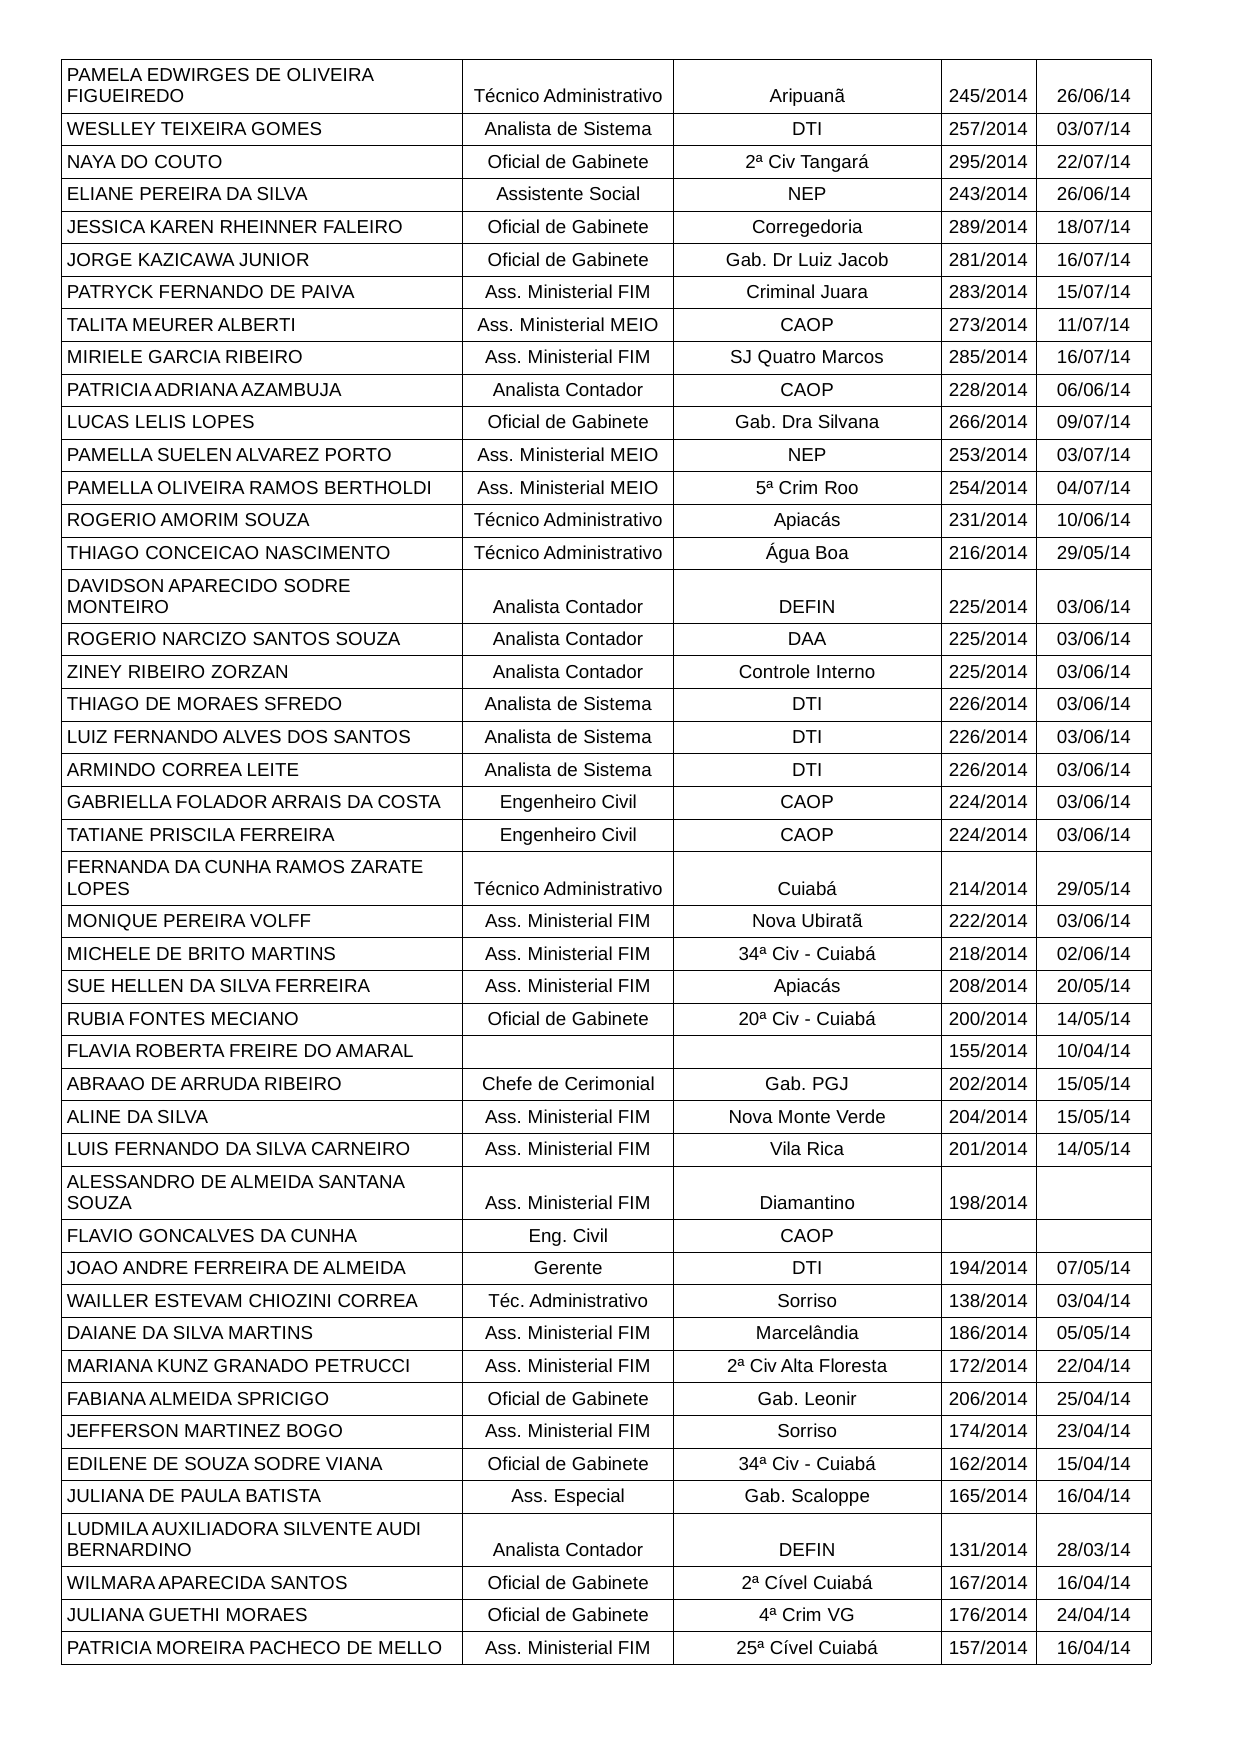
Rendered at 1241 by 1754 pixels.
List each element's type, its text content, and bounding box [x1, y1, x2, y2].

table_cell 2ª Civ Alta Floresta [674, 1351, 941, 1382]
table_cell 15/05/14 [1037, 1069, 1151, 1100]
table_cell Vila Rica [674, 1134, 941, 1166]
table_cell 283/2014 [942, 277, 1036, 308]
table_cell 218/2014 [942, 938, 1036, 970]
table_cell Ass. Ministerial FIM [463, 1167, 673, 1219]
table_cell PAMELLA OLIVEIRA RAMOS BERTHOLDI [62, 472, 462, 504]
table_cell Oficial de Gabinete [463, 1449, 673, 1480]
table_cell Ass. Ministerial MEIO [463, 440, 673, 471]
table_cell 16/04/14 [1037, 1481, 1151, 1513]
table_cell Téc. Administrativo [463, 1285, 673, 1317]
table_cell Analista Contador [463, 1514, 673, 1566]
table_cell TATIANE PRISCILA FERREIRA [62, 820, 462, 851]
table_cell 253/2014 [942, 440, 1036, 471]
table_cell 34ª Civ - Cuiabá [674, 1449, 941, 1480]
table_cell DTI [674, 689, 941, 721]
table_cell 04/07/14 [1037, 472, 1151, 504]
table_cell Ass. Ministerial MEIO [463, 472, 673, 504]
table_cell LUIZ FERNANDO ALVES DOS SANTOS [62, 722, 462, 753]
table_cell Marcelândia [674, 1318, 941, 1349]
table_cell 226/2014 [942, 722, 1036, 753]
table_cell 24/04/14 [1037, 1600, 1151, 1631]
table_cell 11/07/14 [1037, 309, 1151, 341]
table_cell WAILLER ESTEVAM CHIOZINI CORREA [62, 1285, 462, 1317]
table_cell Analista Contador [463, 570, 673, 623]
table_cell 224/2014 [942, 787, 1036, 818]
table_cell Técnico Administrativo [463, 538, 673, 569]
table_cell ZINEY RIBEIRO ZORZAN [62, 656, 462, 688]
table_cell PATRICIA ADRIANA AZAMBUJA [62, 375, 462, 406]
table_cell Controle Interno [674, 656, 941, 688]
table_cell Ass. Ministerial MEIO [463, 309, 673, 341]
table_cell Água Boa [674, 538, 941, 569]
table_cell 03/07/14 [1037, 114, 1151, 145]
table_cell Engenheiro Civil [463, 787, 673, 818]
table_cell Ass. Ministerial FIM [463, 1416, 673, 1447]
table_cell 14/05/14 [1037, 1004, 1151, 1035]
table_cell 206/2014 [942, 1383, 1036, 1415]
table_cell 10/06/14 [1037, 505, 1151, 537]
table_cell Engenheiro Civil [463, 820, 673, 851]
table_cell GABRIELLA FOLADOR ARRAIS DA COSTA [62, 787, 462, 818]
table_cell DAVIDSON APARECIDO SODRE MONTEIRO [62, 570, 462, 623]
table_cell RUBIA FONTES MECIANO [62, 1004, 462, 1035]
table_cell Oficial de Gabinete [463, 146, 673, 178]
table_cell LUCAS LELIS LOPES [62, 407, 462, 439]
table_cell 200/2014 [942, 1004, 1036, 1035]
table_cell 138/2014 [942, 1285, 1036, 1317]
table_cell PATRICIA MOREIRA PACHECO DE MELLO [62, 1632, 462, 1664]
table_cell NEP [674, 179, 941, 211]
table_cell 34ª Civ - Cuiabá [674, 938, 941, 970]
table_cell LUIS FERNANDO DA SILVA CARNEIRO [62, 1134, 462, 1166]
table_cell DTI [674, 722, 941, 753]
table_cell FLAVIA ROBERTA FREIRE DO AMARAL [62, 1036, 462, 1068]
table_cell Analista Contador [463, 375, 673, 406]
table_cell 03/06/14 [1037, 570, 1151, 623]
table_cell DTI [674, 754, 941, 786]
table_cell JULIANA GUETHI MORAES [62, 1600, 462, 1631]
table_cell 257/2014 [942, 114, 1036, 145]
table_cell [674, 1036, 941, 1068]
table_cell ABRAAO DE ARRUDA RIBEIRO [62, 1069, 462, 1100]
table_cell ROGERIO NARCIZO SANTOS SOUZA [62, 624, 462, 655]
table_cell 03/06/14 [1037, 722, 1151, 753]
table_cell EDILENE DE SOUZA SODRE VIANA [62, 1449, 462, 1480]
table_cell 2ª Cível Cuiabá [674, 1567, 941, 1599]
table_cell CAOP [674, 820, 941, 851]
table_cell 2ª Civ Tangará [674, 146, 941, 178]
table_cell Oficial de Gabinete [463, 407, 673, 439]
table_cell Oficial de Gabinete [463, 212, 673, 243]
table_cell Corregedoria [674, 212, 941, 243]
table_cell [1037, 1220, 1151, 1252]
table_cell 214/2014 [942, 852, 1036, 905]
table_cell Técnico Administrativo [463, 852, 673, 905]
table_cell 224/2014 [942, 820, 1036, 851]
table_cell DEFIN [674, 1514, 941, 1566]
table_cell FLAVIO GONCALVES DA CUNHA [62, 1220, 462, 1252]
table_cell MONIQUE PEREIRA VOLFF [62, 906, 462, 937]
table_cell Aripuanã [674, 60, 941, 113]
table_cell 231/2014 [942, 505, 1036, 537]
table_cell ALESSANDRO DE ALMEIDA SANTANA SOUZA [62, 1167, 462, 1219]
table_cell PATRYCK FERNANDO DE PAIVA [62, 277, 462, 308]
table_cell 23/04/14 [1037, 1416, 1151, 1447]
table_cell 5ª Crim Roo [674, 472, 941, 504]
table_cell 15/05/14 [1037, 1101, 1151, 1133]
table_cell CAOP [674, 1220, 941, 1252]
table_cell Gab. PGJ [674, 1069, 941, 1100]
table_cell ARMINDO CORREA LEITE [62, 754, 462, 786]
table_cell Eng. Civil [463, 1220, 673, 1252]
table_cell 225/2014 [942, 570, 1036, 623]
table_cell 273/2014 [942, 309, 1036, 341]
table_cell 186/2014 [942, 1318, 1036, 1349]
table_cell Chefe de Cerimonial [463, 1069, 673, 1100]
table_cell Nova Ubiratã [674, 906, 941, 937]
table_cell 162/2014 [942, 1449, 1036, 1480]
table_cell 26/06/14 [1037, 179, 1151, 211]
table_cell WILMARA APARECIDA SANTOS [62, 1567, 462, 1599]
table_cell Oficial de Gabinete [463, 1004, 673, 1035]
table_cell Gab. Scaloppe [674, 1481, 941, 1513]
table_cell Ass. Ministerial FIM [463, 1632, 673, 1664]
table_cell 16/07/14 [1037, 244, 1151, 276]
table_cell 281/2014 [942, 244, 1036, 276]
table_cell 03/04/14 [1037, 1285, 1151, 1317]
table_cell 10/04/14 [1037, 1036, 1151, 1068]
table_cell 245/2014 [942, 60, 1036, 113]
table_cell 155/2014 [942, 1036, 1036, 1068]
table_cell 208/2014 [942, 971, 1036, 1002]
table_cell 254/2014 [942, 472, 1036, 504]
table_cell 216/2014 [942, 538, 1036, 569]
table_cell Ass. Ministerial FIM [463, 1134, 673, 1166]
table_cell 131/2014 [942, 1514, 1036, 1566]
table_cell 03/06/14 [1037, 906, 1151, 937]
table_cell [1037, 1167, 1151, 1219]
table_cell 172/2014 [942, 1351, 1036, 1382]
table_cell 226/2014 [942, 689, 1036, 721]
table_cell Ass. Ministerial FIM [463, 906, 673, 937]
table_cell 14/05/14 [1037, 1134, 1151, 1166]
table_cell ELIANE PEREIRA DA SILVA [62, 179, 462, 211]
table_cell Ass. Ministerial FIM [463, 938, 673, 970]
table_cell 03/06/14 [1037, 689, 1151, 721]
table_cell JOAO ANDRE FERREIRA DE ALMEIDA [62, 1253, 462, 1284]
table_cell 22/04/14 [1037, 1351, 1151, 1382]
table_cell 25/04/14 [1037, 1383, 1151, 1415]
table_cell 16/04/14 [1037, 1632, 1151, 1664]
table_cell Gab. Dra Silvana [674, 407, 941, 439]
table_cell 02/06/14 [1037, 938, 1151, 970]
table_cell 05/05/14 [1037, 1318, 1151, 1349]
table_cell 29/05/14 [1037, 852, 1151, 905]
table_cell 157/2014 [942, 1632, 1036, 1664]
table_cell 285/2014 [942, 342, 1036, 373]
table_cell Gab. Leonir [674, 1383, 941, 1415]
table_cell THIAGO CONCEICAO NASCIMENTO [62, 538, 462, 569]
table_cell Ass. Ministerial FIM [463, 971, 673, 1002]
table_cell 16/07/14 [1037, 342, 1151, 373]
table_cell [942, 1220, 1036, 1252]
table_cell 03/06/14 [1037, 754, 1151, 786]
table_cell DEFIN [674, 570, 941, 623]
table_cell PAMELA EDWIRGES DE OLIVEIRA FIGUEIREDO [62, 60, 462, 113]
table_cell 26/06/14 [1037, 60, 1151, 113]
table_cell 176/2014 [942, 1600, 1036, 1631]
table_cell CAOP [674, 787, 941, 818]
table_cell FERNANDA DA CUNHA RAMOS ZARATE LOPES [62, 852, 462, 905]
table_cell Analista Contador [463, 624, 673, 655]
table_cell 16/04/14 [1037, 1567, 1151, 1599]
table_cell Assistente Social [463, 179, 673, 211]
table_cell 174/2014 [942, 1416, 1036, 1447]
table_cell MARIANA KUNZ GRANADO PETRUCCI [62, 1351, 462, 1382]
table_cell 225/2014 [942, 624, 1036, 655]
table_cell 22/07/14 [1037, 146, 1151, 178]
table_cell 03/06/14 [1037, 820, 1151, 851]
table_cell 18/07/14 [1037, 212, 1151, 243]
table_cell Analista de Sistema [463, 689, 673, 721]
table_cell 09/07/14 [1037, 407, 1151, 439]
table_cell 202/2014 [942, 1069, 1036, 1100]
table_cell JEFFERSON MARTINEZ BOGO [62, 1416, 462, 1447]
table_cell PAMELLA SUELEN ALVAREZ PORTO [62, 440, 462, 471]
table_cell 07/05/14 [1037, 1253, 1151, 1284]
table_cell Ass. Ministerial FIM [463, 342, 673, 373]
table_cell Sorriso [674, 1285, 941, 1317]
table_cell TALITA MEURER ALBERTI [62, 309, 462, 341]
table_cell 03/06/14 [1037, 624, 1151, 655]
table_cell 289/2014 [942, 212, 1036, 243]
table_cell 295/2014 [942, 146, 1036, 178]
table_cell Ass. Ministerial FIM [463, 1351, 673, 1382]
table_cell MICHELE DE BRITO MARTINS [62, 938, 462, 970]
table_cell WESLLEY TEIXEIRA GOMES [62, 114, 462, 145]
table_cell Analista Contador [463, 656, 673, 688]
table_cell 15/07/14 [1037, 277, 1151, 308]
table_cell DTI [674, 1253, 941, 1284]
table_cell NEP [674, 440, 941, 471]
table_cell Técnico Administrativo [463, 60, 673, 113]
table_cell Ass. Ministerial FIM [463, 1101, 673, 1133]
table_cell 28/03/14 [1037, 1514, 1151, 1566]
table_cell LUDMILA AUXILIADORA SILVENTE AUDI BERNARDINO [62, 1514, 462, 1566]
table_cell 15/04/14 [1037, 1449, 1151, 1480]
table_cell 228/2014 [942, 375, 1036, 406]
table_cell 167/2014 [942, 1567, 1036, 1599]
table_cell Cuiabá [674, 852, 941, 905]
table_cell DAA [674, 624, 941, 655]
table_cell Oficial de Gabinete [463, 1567, 673, 1599]
table_cell 201/2014 [942, 1134, 1036, 1166]
table_cell Analista de Sistema [463, 754, 673, 786]
table_cell Sorriso [674, 1416, 941, 1447]
table_cell SUE HELLEN DA SILVA FERREIRA [62, 971, 462, 1002]
table_cell Técnico Administrativo [463, 505, 673, 537]
table_cell Apiacás [674, 505, 941, 537]
table_cell 266/2014 [942, 407, 1036, 439]
table_cell DTI [674, 114, 941, 145]
table_cell 03/06/14 [1037, 787, 1151, 818]
table_cell 204/2014 [942, 1101, 1036, 1133]
table_cell 03/07/14 [1037, 440, 1151, 471]
table_cell ALINE DA SILVA [62, 1101, 462, 1133]
table_cell 222/2014 [942, 906, 1036, 937]
table_cell DAIANE DA SILVA MARTINS [62, 1318, 462, 1349]
table_cell NAYA DO COUTO [62, 146, 462, 178]
table_cell JESSICA KAREN RHEINNER FALEIRO [62, 212, 462, 243]
table_cell Ass. Ministerial FIM [463, 277, 673, 308]
table_cell ROGERIO AMORIM SOUZA [62, 505, 462, 537]
table_cell FABIANA ALMEIDA SPRICIGO [62, 1383, 462, 1415]
table_cell Nova Monte Verde [674, 1101, 941, 1133]
table_cell Gerente [463, 1253, 673, 1284]
table_cell MIRIELE GARCIA RIBEIRO [62, 342, 462, 373]
table_cell 165/2014 [942, 1481, 1036, 1513]
table_cell Oficial de Gabinete [463, 244, 673, 276]
table_cell 225/2014 [942, 656, 1036, 688]
table_cell Gab. Dr Luiz Jacob [674, 244, 941, 276]
table_cell SJ Quatro Marcos [674, 342, 941, 373]
table_cell 243/2014 [942, 179, 1036, 211]
table_cell 29/05/14 [1037, 538, 1151, 569]
table_cell THIAGO DE MORAES SFREDO [62, 689, 462, 721]
table_cell Ass. Especial [463, 1481, 673, 1513]
table_cell JULIANA DE PAULA BATISTA [62, 1481, 462, 1513]
table_cell [463, 1036, 673, 1068]
table_cell 25ª Cível Cuiabá [674, 1632, 941, 1664]
table_cell 20/05/14 [1037, 971, 1151, 1002]
table_cell 4ª Crim VG [674, 1600, 941, 1631]
table_cell CAOP [674, 375, 941, 406]
table_cell Analista de Sistema [463, 722, 673, 753]
table_cell Apiacás [674, 971, 941, 1002]
table_cell 06/06/14 [1037, 375, 1151, 406]
table_cell Oficial de Gabinete [463, 1383, 673, 1415]
table_cell 194/2014 [942, 1253, 1036, 1284]
table_cell 198/2014 [942, 1167, 1036, 1219]
table_cell Ass. Ministerial FIM [463, 1318, 673, 1349]
table_cell 226/2014 [942, 754, 1036, 786]
table_cell Diamantino [674, 1167, 941, 1219]
table_cell CAOP [674, 309, 941, 341]
table_cell Oficial de Gabinete [463, 1600, 673, 1631]
table_cell Criminal Juara [674, 277, 941, 308]
table_cell 03/06/14 [1037, 656, 1151, 688]
table_cell 20ª Civ - Cuiabá [674, 1004, 941, 1035]
table_cell Analista de Sistema [463, 114, 673, 145]
table_cell JORGE KAZICAWA JUNIOR [62, 244, 462, 276]
